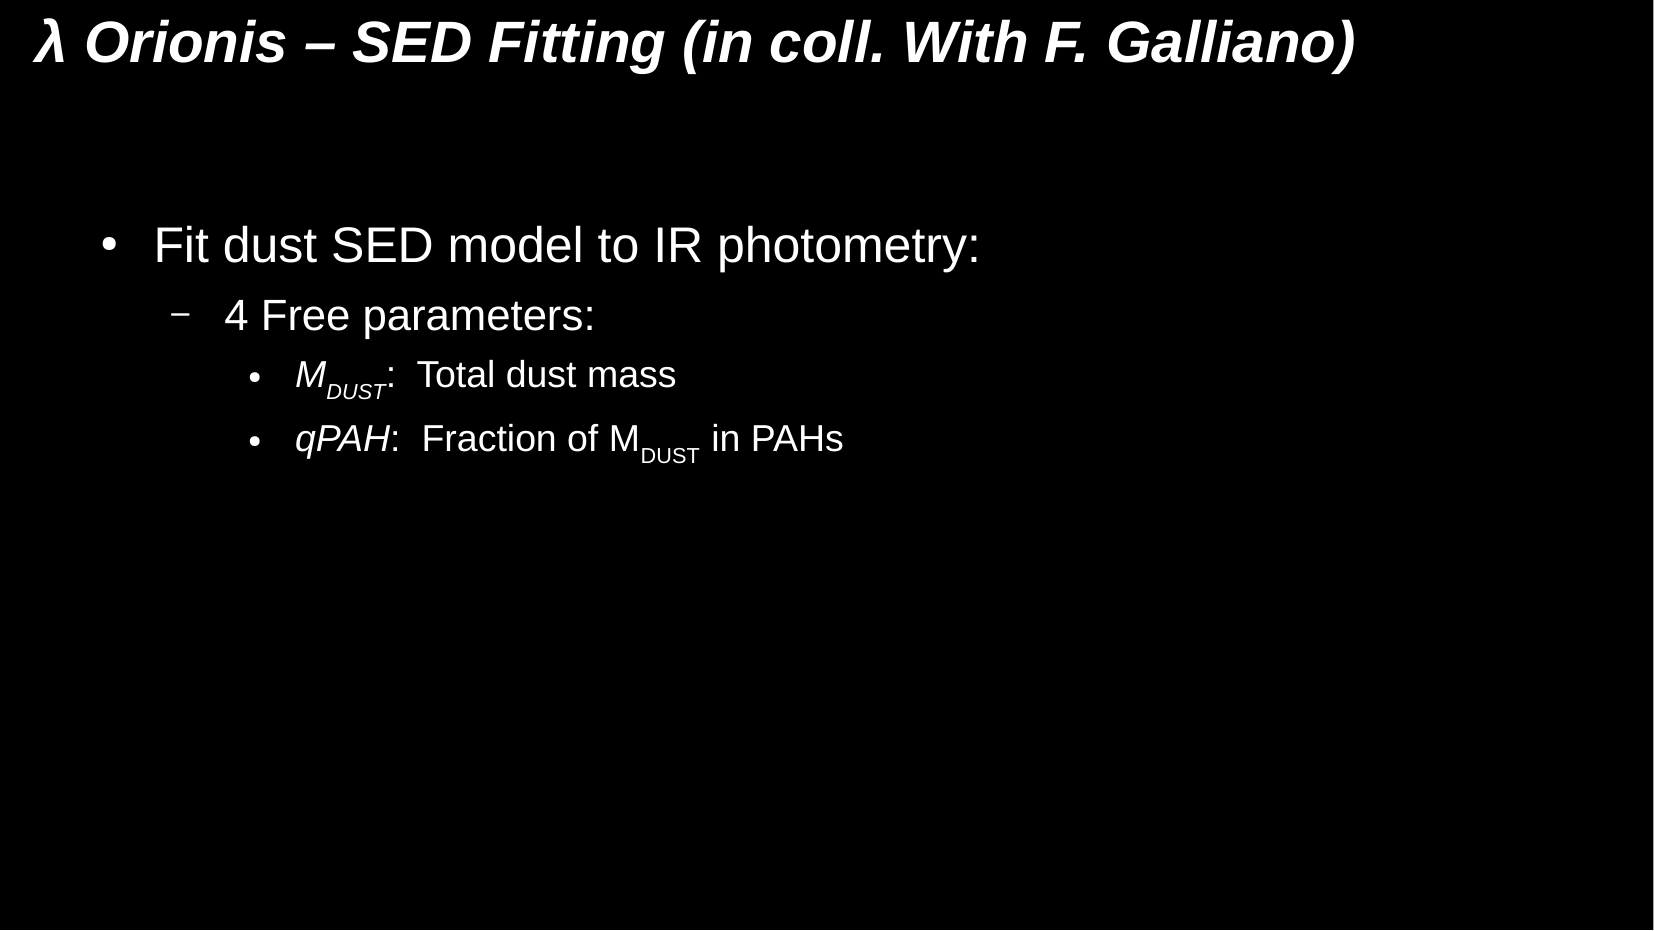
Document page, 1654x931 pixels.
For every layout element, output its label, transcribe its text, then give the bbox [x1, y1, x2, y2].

title λ Orionis – SED Fitting (in coll. With F. Galliano) [0, 9, 1654, 91]
list Fit dust SED model to IR photometry: 4 Free parameters: MDUST: Total dust mass qPAH: Fraction of MDUST in PAHs [82, 217, 1571, 758]
